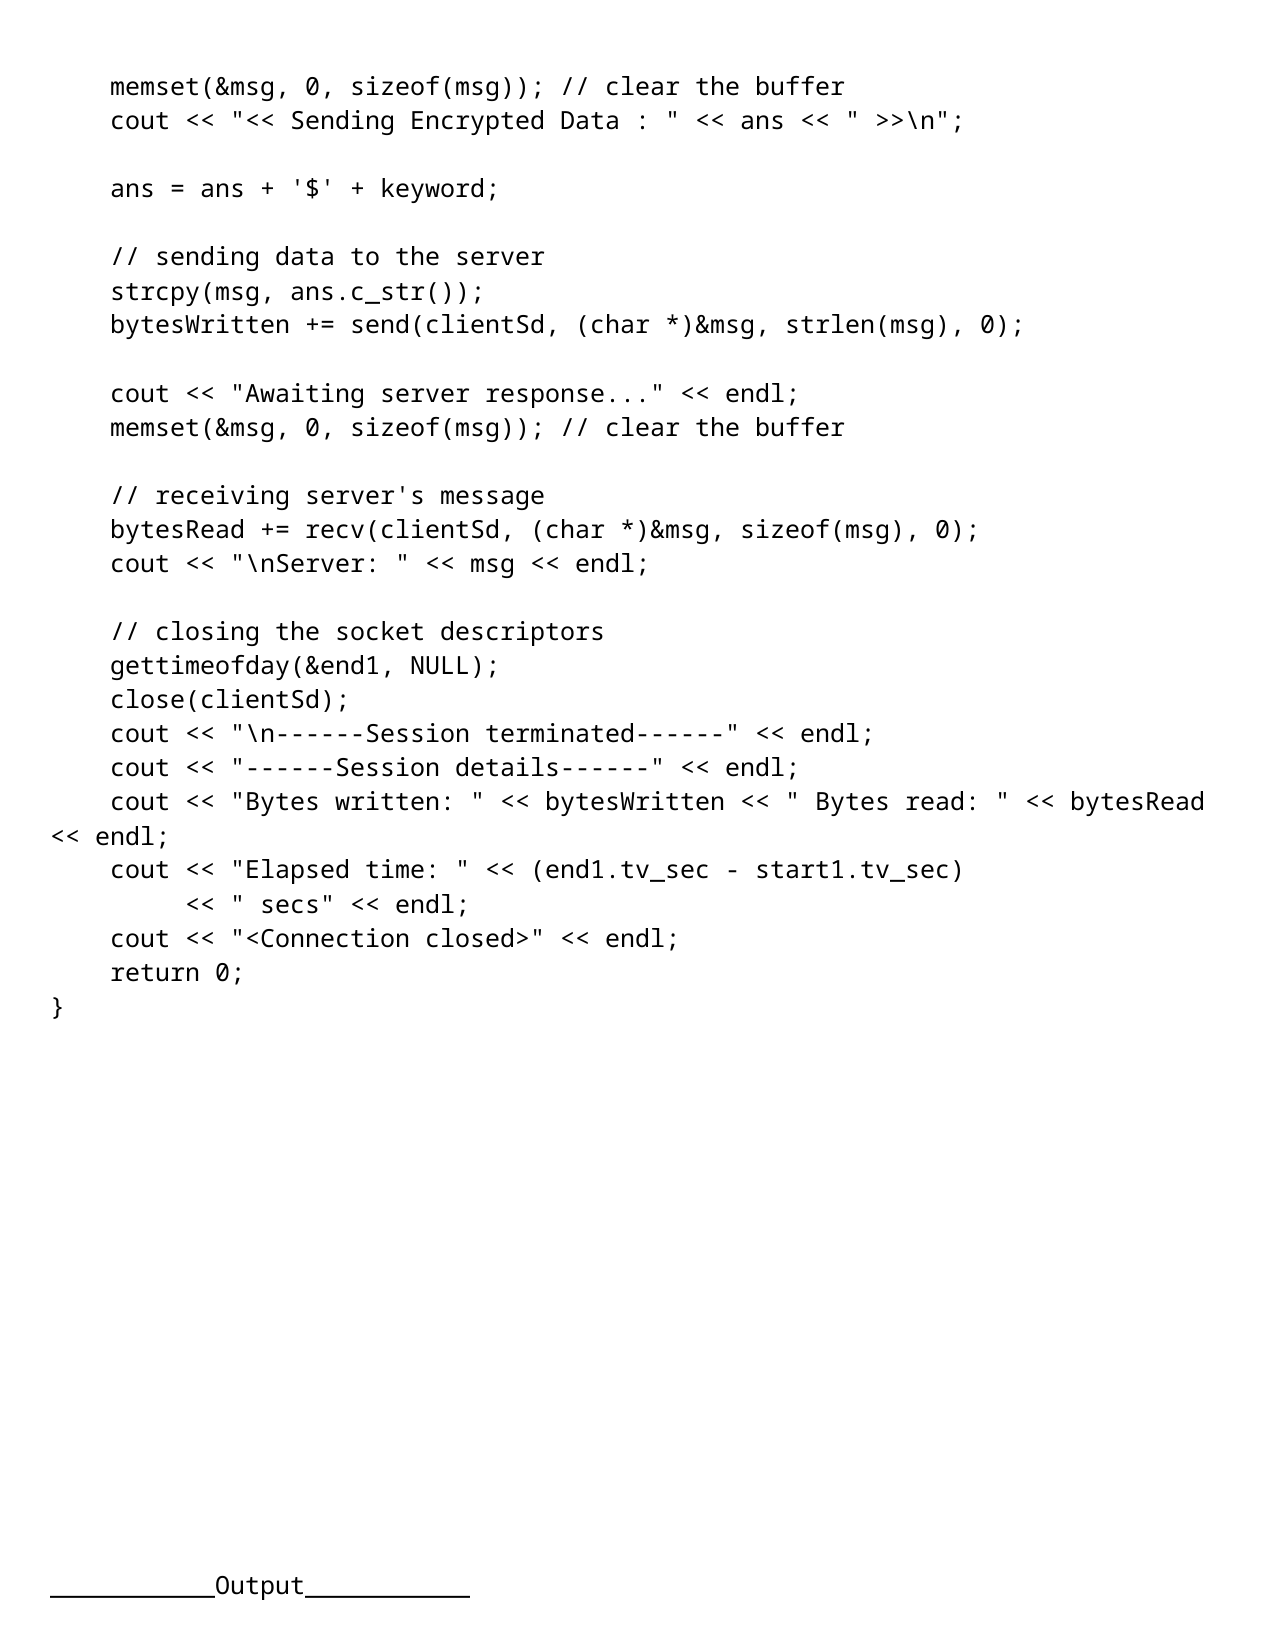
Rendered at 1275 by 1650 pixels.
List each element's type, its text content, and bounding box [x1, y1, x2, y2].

text cout << "<Connection closed>" << endl; [50, 920, 1225, 954]
text cout << "\n------Session terminated------" << endl; [50, 716, 1225, 750]
text } [50, 988, 1225, 1022]
text cout << "------Session details------" << endl; [50, 750, 1225, 784]
text ans = ans + '$' + keyword; [50, 171, 1225, 205]
text memset(&msg, 0, sizeof(msg)); // clear the buffer [50, 69, 1225, 103]
text // closing the socket descriptors [50, 614, 1225, 648]
text cout << "<< Sending Encrypted Data : " << ans << " >>\n"; [50, 103, 1225, 137]
text cout << "Elapsed time: " << (end1.tv_sec - start1.tv_sec) [50, 852, 1225, 886]
text ___________Output___________ [50, 1567, 1225, 1602]
text // sending data to the server [50, 239, 1225, 273]
text // receiving server's message [50, 477, 1225, 512]
text cout << "Bytes written: " << bytesWritten << " Bytes read: " << bytesRead << endl; [50, 784, 1225, 852]
text gettimeofday(&end1, NULL); [50, 648, 1225, 682]
text bytesRead += recv(clientSd, (char *)&msg, sizeof(msg), 0); [50, 512, 1225, 546]
text memset(&msg, 0, sizeof(msg)); // clear the buffer [50, 409, 1225, 443]
text return 0; [50, 954, 1225, 988]
text cout << "Awaiting server response..." << endl; [50, 375, 1225, 409]
text cout << "\nServer: " << msg << endl; [50, 546, 1225, 580]
text strcpy(msg, ans.c_str()); [50, 273, 1225, 307]
text close(clientSd); [50, 682, 1225, 716]
text bytesWritten += send(clientSd, (char *)&msg, strlen(msg), 0); [50, 307, 1225, 341]
text << " secs" << endl; [50, 886, 1225, 920]
